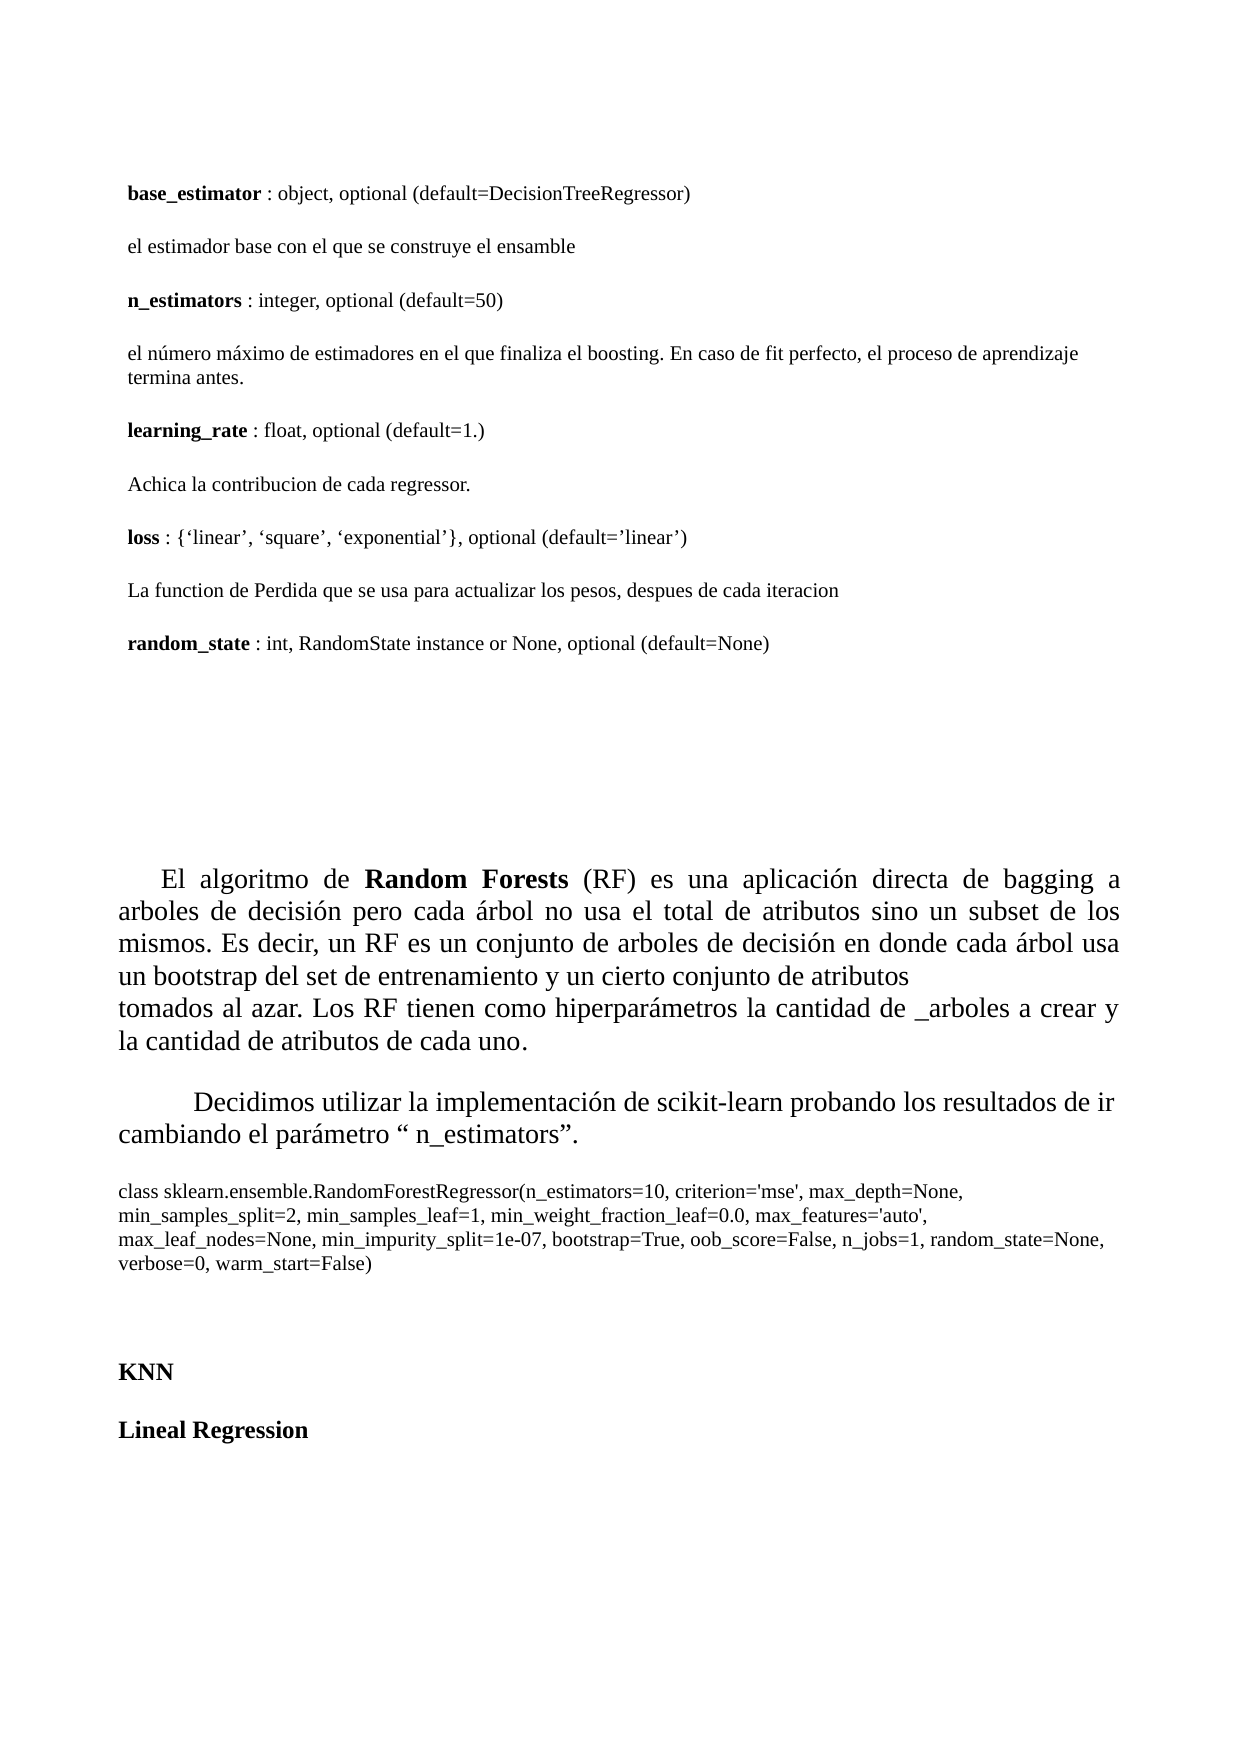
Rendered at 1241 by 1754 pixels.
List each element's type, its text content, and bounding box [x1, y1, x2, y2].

text El algoritmo de Random Forests (RF) es una aplicación directa de bagging a arboles de decisión pero cada árbol no usa el total de atributos sino un subset de los mismos. Es decir, un RF es un conjunto de arboles de decisión en donde cada árbol usa un bootstrap del set de entrenamiento y un cierto conjunto de atributos [118, 862, 1122, 991]
table_cell [126, 739, 1121, 829]
table_header [117, 151, 126, 739]
text tomados al azar. Los RF tienen como hiperparámetros la cantidad de _arboles a crear y la cantidad de atributos de cada uno. [118, 991, 1122, 1056]
text class sklearn.ensemble.RandomForestRegressor(n_estimators=10, criterion='mse', max_depth=None, min_samples_split=2, min_samples_leaf=1, min_weight_fraction_leaf=0.0, max_features='auto', max_leaf_nodes=None, min_impurity_split=1e-07, bootstrap=True, oob_score=False, n_jobs=1, random_state=None, verbose=0, warm_start=False) [118, 1179, 1122, 1275]
text KNN [118, 1357, 1122, 1386]
text Lineal Regression [118, 1415, 1122, 1444]
table_cell [117, 739, 126, 829]
text Decidimos utilizar la implementación de scikit-learn probando los resultados de ir cambiando el parámetro “ n_estimators”. [118, 1085, 1122, 1150]
table_header base_estimator : object, optional (default=DecisionTreeRegressor) el estimador base con el que se construye el ensamble n_estimators : integer, optional (default=50) el número máximo de estimadores en el que finaliza el boosting. En caso de fit perfecto, el proceso de aprendizaje termina antes. learning_rate : float, optional (default=1.) Achica la contribucion de cada regressor. loss : {‘linear’, ‘square’, ‘exponential’}, optional (default=’linear’) La function de Perdida que se usa para actualizar los pesos, despues de cada iteracion random_state : int, RandomState instance or None, optional (default=None) [126, 151, 1121, 739]
